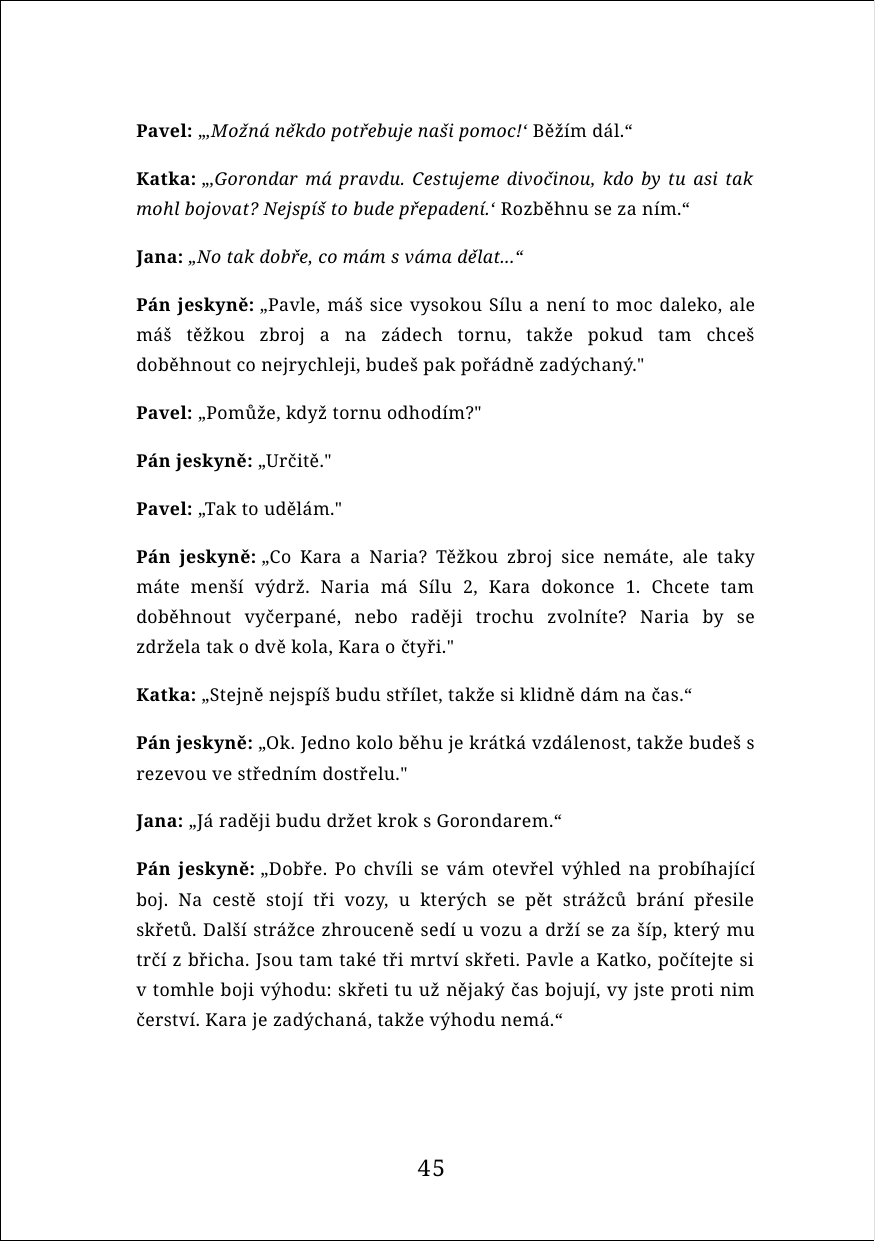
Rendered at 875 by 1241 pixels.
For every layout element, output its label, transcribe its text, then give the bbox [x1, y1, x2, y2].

text Katka: „‚Gorondar má pravdu. Cestujeme divočinou, kdo by tu asi tak mohl bojovat? Nejspíš to bude přepadení.‘ Rozběhnu se za ním.“ [136, 166, 756, 221]
text Jana: „No tak dobře, co mám s váma dělat...“ [136, 244, 756, 268]
text Pán jeskyně: „Co Kara a Naria? Těžkou zbroj sice nemáte, ale taky máte menší výdrž. Naria má Sílu 2, Kara dokonce 1. Chcete tam doběhnout vyčerpané, nebo raději trochu zvolníte? Naria by se zdržela tak o dvě kola, Kara o čtyři." [136, 544, 756, 659]
text Pán jeskyně: „Určitě." [136, 448, 756, 473]
text Pavel: „‚Možná někdo potřebuje naši pomoc!‘ Běžím dál.“ [136, 118, 756, 142]
text Jana: „Já raději budu držet krok s Gorondarem.“ [136, 809, 756, 833]
text Katka: „Stejně nejspíš budu střílet, takže si klidně dám na čas.“ [136, 683, 756, 707]
text Pavel: „Tak to udělám." [136, 496, 756, 521]
text Pán jeskyně: „Pavle, máš sice vysokou Sílu a není to moc daleko, ale máš těžkou zbroj a na zádech tornu, takže pokud tam chceš doběhnout co nejrychleji, budeš pak pořádně zadýchaný." [136, 292, 756, 377]
text Pán jeskyně: „Dobře. Po chvíli se vám otevřel výhled na probíhající boj. Na cestě stojí tři vozy, u kterých se pět strážců brání přesile skřetů. Další strážce zhrouceně sedí u vozu a drží se za šíp, který mu trčí z břicha. Jsou tam také tři mrtví skřeti. Pavle a Katko, počítejte si v tomhle boji výhodu: skřeti tu už nějaký čas bojují, vy jste proti nim čerství. Kara je zadýchaná, takže výhodu nemá.“ [136, 857, 756, 1032]
text Pán jeskyně: „Ok. Jedno kolo běhu je krátká vzdálenost, takže budeš s rezevou ve středním dostřelu." [136, 731, 756, 785]
text Pavel: „Pomůže, když tornu odhodím?" [136, 401, 756, 425]
